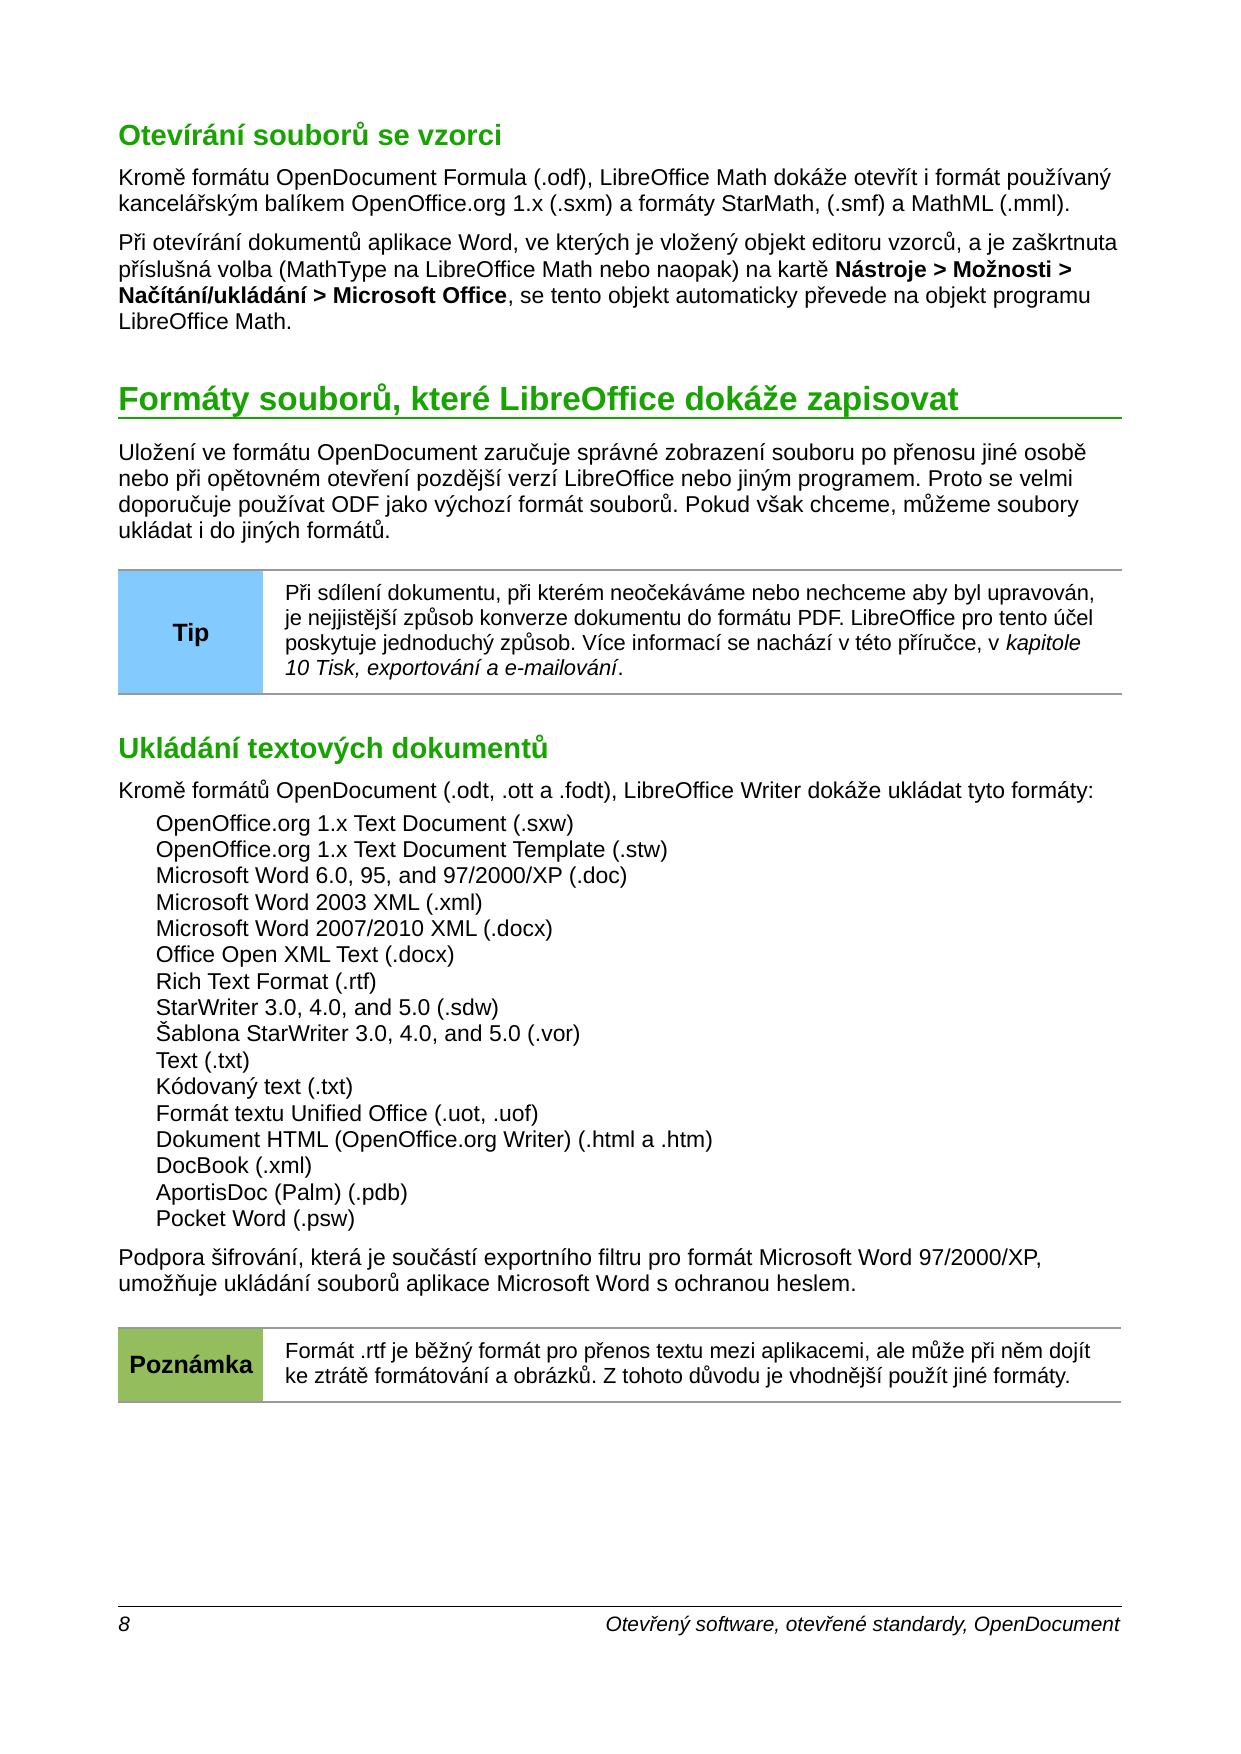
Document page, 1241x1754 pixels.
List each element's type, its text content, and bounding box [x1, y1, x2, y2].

subtitle Otevírání souborů se vzorci [118, 118, 1122, 152]
text Uložení ve formátu OpenDocument zaručuje správné zobrazení souboru po přenosu jiné osobě nebo při opětovném otevření pozdější verzí LibreOffice nebo jiným programem. Proto se velmi doporučuje používat ODF jako výchozí formát souborů. Pokud však chceme, můžeme soubory ukládat i do jiných formátů. [118, 438, 1122, 544]
table_header Tip [118, 571, 263, 693]
text Podpora šifrování, která je součástí exportního filtru pro formát Microsoft Word 97/2000/XP, umožňuje ukládání souborů aplikace Microsoft Word s ochranou heslem. [118, 1244, 1122, 1296]
table_header Formát .rtf je běžný formát pro přenos textu mezi aplikacemi, ale může při něm dojít ke ztrátě formátování a obrázků. Z tohoto důvodu je vhodnější použít jiné formáty. [264, 1329, 1121, 1401]
table_header Při sdílení dokumentu, při kterém neočekáváme nebo nechceme aby byl upravován, je nejjistější způsob konverze dokumentu do formátu PDF. LibreOffice pro tento účel poskytuje jednoduchý způsob. Více informací se nachází v této příručce, v kapitole 10 Tisk, exportování a e-mailování. [264, 571, 1122, 693]
text Při otevírání dokumentů aplikace Word, ve kterých je vložený objekt editoru vzorců, a je zaškrtnuta příslušná volba (MathType na LibreOffice Math nebo naopak) na kartě Nástroje > Možnosti > Načítání/ukládání > Microsoft Office, se tento objekt automaticky převede na objekt programu LibreOffice Math. [118, 229, 1122, 335]
subtitle Ukládání textových dokumentů [118, 731, 1122, 764]
text Kromě formátu OpenDocument Formula (.odf), LibreOffice Math dokáže otevřít i formát používaný kancelářským balíkem OpenOffice.org 1.x (.sxm) a formáty StarMath, (.smf) a MathML (.mml). [118, 164, 1122, 217]
text OpenOffice.org 1.x Text Document (.sxw) OpenOffice.org 1.x Text Document Template (.stw) Microsoft Word 6.0, 95, and 97/2000/XP (.doc) Microsoft Word 2003 XML (.xml) Microsoft Word 2007/2010 XML (.docx) Office Open XML Text (.docx) Rich Text Format (.rtf) StarWriter 3.0, 4.0, and 5.0 (.sdw) Šablona StarWriter 3.0, 4.0, and 5.0 (.vor) Text (.txt) Kódovaný text (.txt) Formát textu Unified Office (.uot, .uof) Dokument HTML (OpenOffice.org Writer) (.html a .htm) DocBook (.xml) AportisDoc (Palm) (.pdb) Pocket Word (.psw) [156, 809, 1122, 1231]
subtitle Formáty souborů, které LibreOffice dokáže zapisovat [118, 379, 1122, 417]
list Kromě formátů OpenDocument (.odt, .ott a .fodt), LibreOffice Writer dokáže ukládat tyto formáty: [118, 777, 1122, 803]
table_header Poznámka [118, 1329, 263, 1401]
